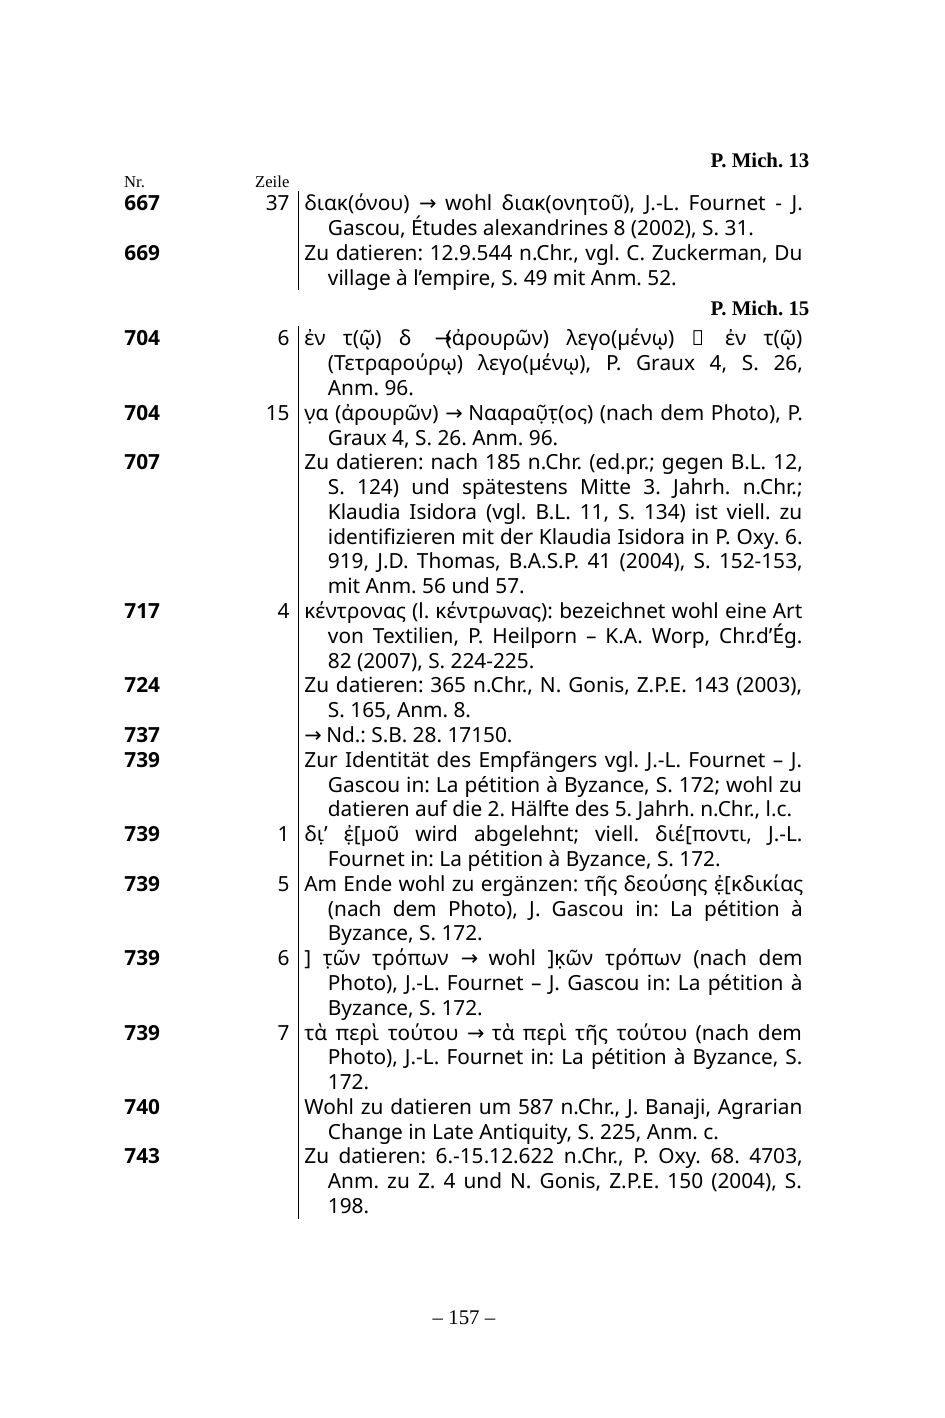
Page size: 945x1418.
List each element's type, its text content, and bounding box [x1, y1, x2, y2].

table_cell 743 [118, 1144, 207, 1218]
table_cell 739 [118, 946, 207, 1020]
table_cell τὰ περὶ τούτου → τὰ περὶ τῆς τούτου (nach dem Photo), J.-L. Fournet in: La pétition à Byzance, S. 172. [299, 1020, 809, 1094]
table_cell 737 [118, 723, 207, 747]
table_cell 739 [118, 822, 207, 871]
table_cell [207, 1095, 298, 1144]
table_cell κέντρονας (l. κέντρωνας): bezeichnet wohl eine Art von Textilien, P. Heilporn – K.A. Worp, Chr.d’Ég. 82 (2007), S. 224-225. [299, 599, 809, 673]
table_cell [207, 723, 298, 747]
table_cell 740 [118, 1095, 207, 1144]
table_cell Zur Identität des Empfängers vgl. J.-L. Fournet – J. Gascou in: La pétition à Byzance, S. 172; wohl zu datieren auf die 2. Hälfte des 5. Jahrh. n.Chr., l.c. [299, 748, 809, 822]
table_cell Am Ende wohl zu ergänzen: τῆς δεούσης ἐ̣[κδικίας (nach dem Photo), J. Gascou in: La pétition à Byzance, S. 172. [299, 871, 809, 946]
table_cell Zu datieren: 6.-15.12.622 n.Chr., P. Oxy. 68. 4703, Anm. zu Z. 4 und N. Gonis, Z.P.E. 150 (2004), S. 198. [299, 1144, 809, 1218]
table_cell Wohl zu datieren um 587 n.Chr., J. Banaji, Agrarian Change in Late Antiquity, S. 225, Anm. c. [299, 1095, 809, 1144]
table_cell ] τ̣ῶν τρόπων → wohl ]κ̣ῶν τρόπων (nach dem Photo), J.-L. Fournet – J. Gascou in: La pétition à Byzance, S. 172. [299, 946, 809, 1020]
table_cell 6 [207, 946, 298, 1020]
table_cell [207, 450, 298, 599]
table_cell 739 [118, 1020, 207, 1094]
table_cell δι̣ʼ ἐ̣[μοῦ wird abgelehnt; viell. διέ[ποντι, J.-L. Fournet in: La pétition à Byzance, S. 172. [299, 822, 809, 871]
table_cell 667 [118, 191, 207, 240]
table_cell 717 [118, 599, 207, 673]
table_cell 669 [118, 240, 207, 290]
table_cell Zu datieren: 365 n.Chr., N. Gonis, Z.P.E. 143 (2003), S. 165, Anm. 8. [299, 673, 809, 723]
table_cell 1 [207, 822, 298, 871]
table_cell 37 [207, 191, 298, 240]
table_header ἐν τ(ῷ) δ  (ἀρουρῶν) λεγο(μένῳ) → ἐν τ(ῷ) (Τετραρούρῳ) λεγο(μένῳ), P. Graux 4, S. 26, Anm. 96. [299, 326, 809, 400]
table_cell ν̣α (ἀρουρῶν) → Νααραῦ̣τ̣(ος) (nach dem Photo), P. Graux 4, S. 26. Anm. 96. [299, 400, 809, 450]
table_cell Zu datieren: 12.9.544 n.Chr., vgl. C. Zuckerman, Du village à l’empire, S. 49 mit Anm. 52. [299, 240, 809, 290]
table_cell 7 [207, 1020, 298, 1094]
table_cell 5 [207, 871, 298, 946]
table_cell [207, 673, 298, 723]
table_cell [207, 240, 298, 290]
table_cell διακ(όνου) → wohl διακ(ονητοῦ), J.-L. Fournet - J. Gascou, Études alexandrines 8 (2002), S. 31. [299, 191, 809, 240]
table_cell → Nd.: S.B. 28. 17150. [299, 723, 809, 747]
table_cell 724 [118, 673, 207, 723]
table_cell 4 [207, 599, 298, 673]
table_cell [207, 1144, 298, 1218]
table_cell 15 [207, 400, 298, 450]
table_cell [207, 748, 298, 822]
table_cell 704 [118, 400, 207, 450]
table_cell 739 [118, 748, 207, 822]
table_cell Zu datieren: nach 185 n.Chr. (ed.pr.; gegen B.L. 12, S. 124) und spätestens Mitte 3. Jahrh. n.Chr.; Klaudia Isidora (vgl. B.L. 11, S. 134) ist viell. zu identifizieren mit der Klaudia Isidora in P. Oxy. 6. 919, J.D. Thomas, B.A.S.P. 41 (2004), S. 152-153, mit Anm. 56 und 57. [299, 450, 809, 599]
subtitle P. Mich. 15 [118, 296, 809, 320]
table_header 6 [207, 326, 298, 400]
table_cell 707 [118, 450, 207, 599]
table_cell 739 [118, 871, 207, 946]
table_header 704 [118, 326, 207, 400]
